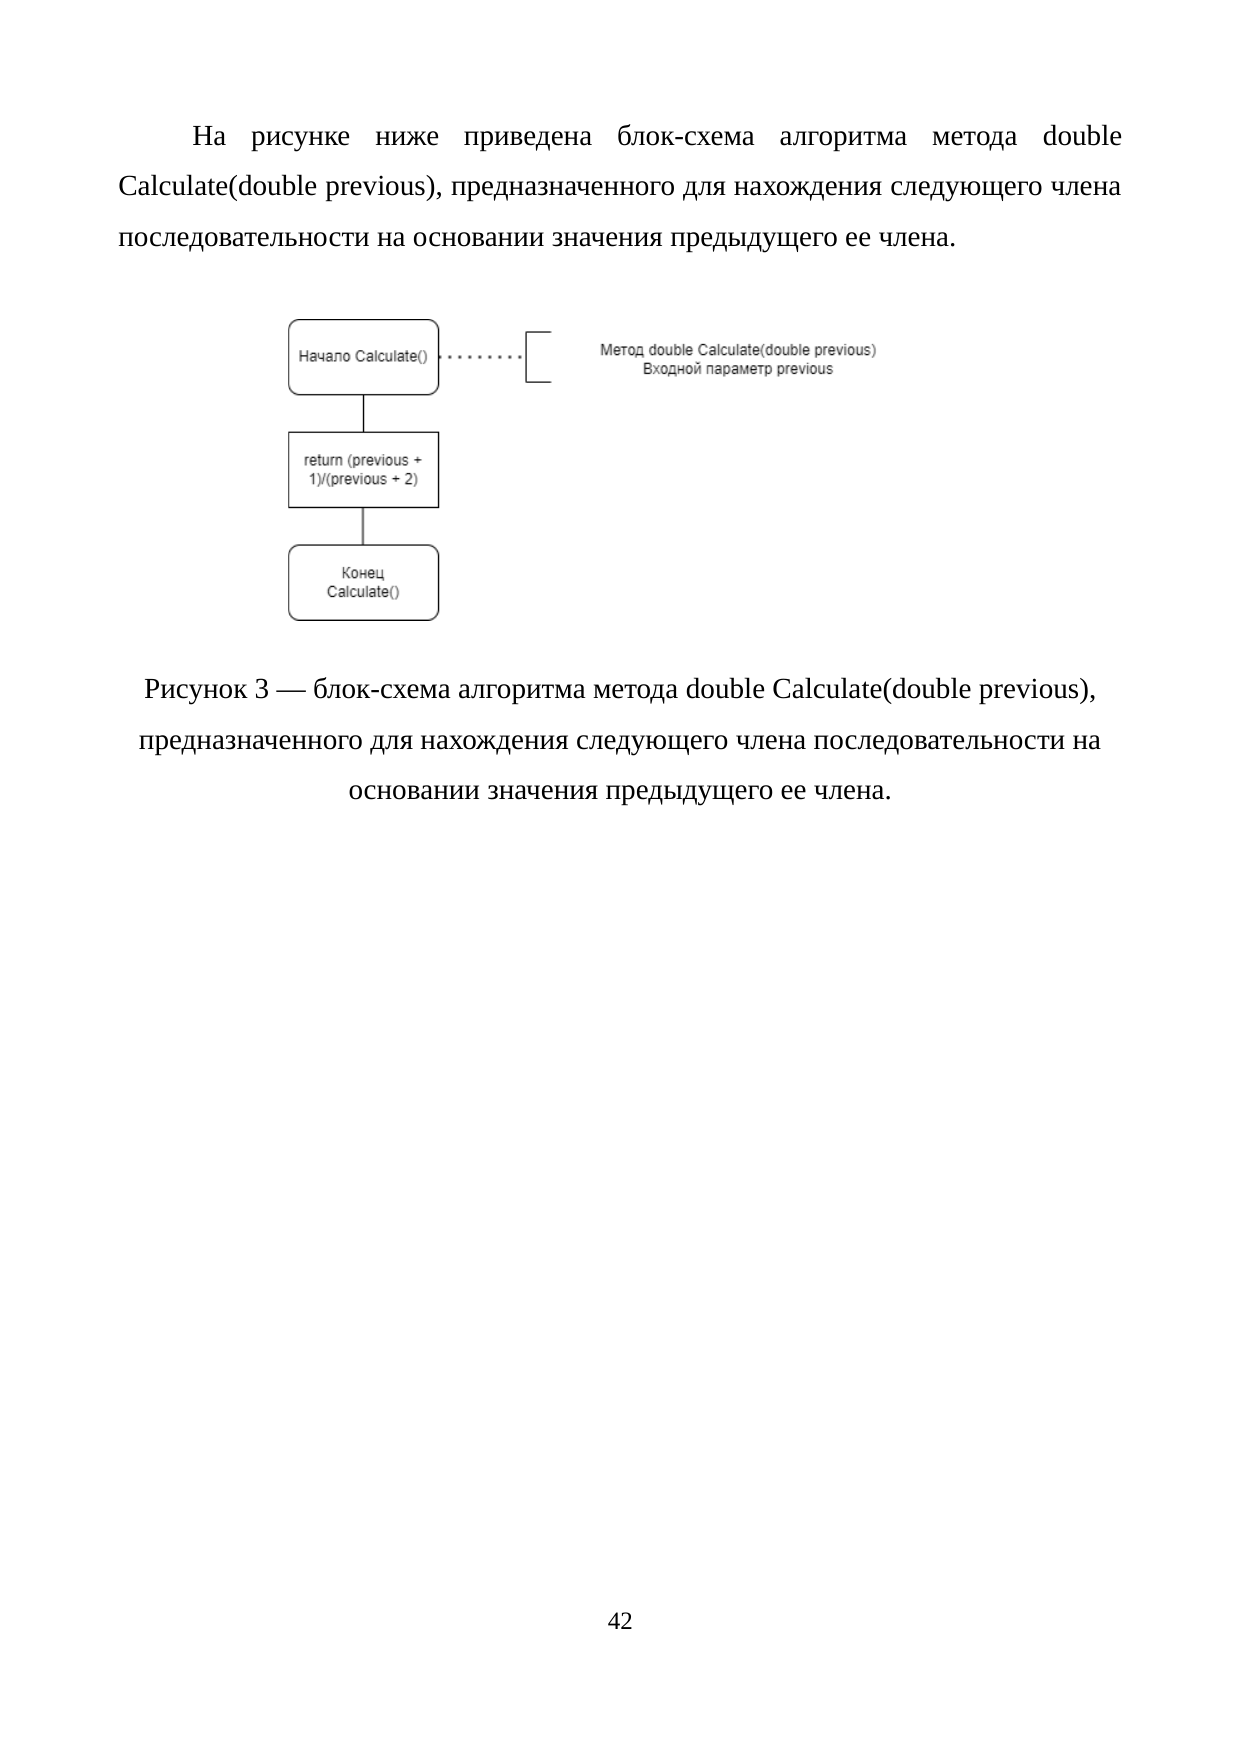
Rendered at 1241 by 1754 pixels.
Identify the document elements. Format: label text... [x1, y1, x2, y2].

text Рисунок 3 — блок-схема алгоритма метода double Calculate(double previous), предназначенного для нахождения следующего члена последовательности на основании значения предыдущего ее члена. [118, 672, 1122, 806]
text На рисунке ниже приведена блок-схема алгоритма метода double Calculate(double previous), предназначенного для нахождения следующего члена последовательности на основании значения предыдущего ее члена. [118, 118, 1122, 252]
picture [288, 319, 952, 621]
